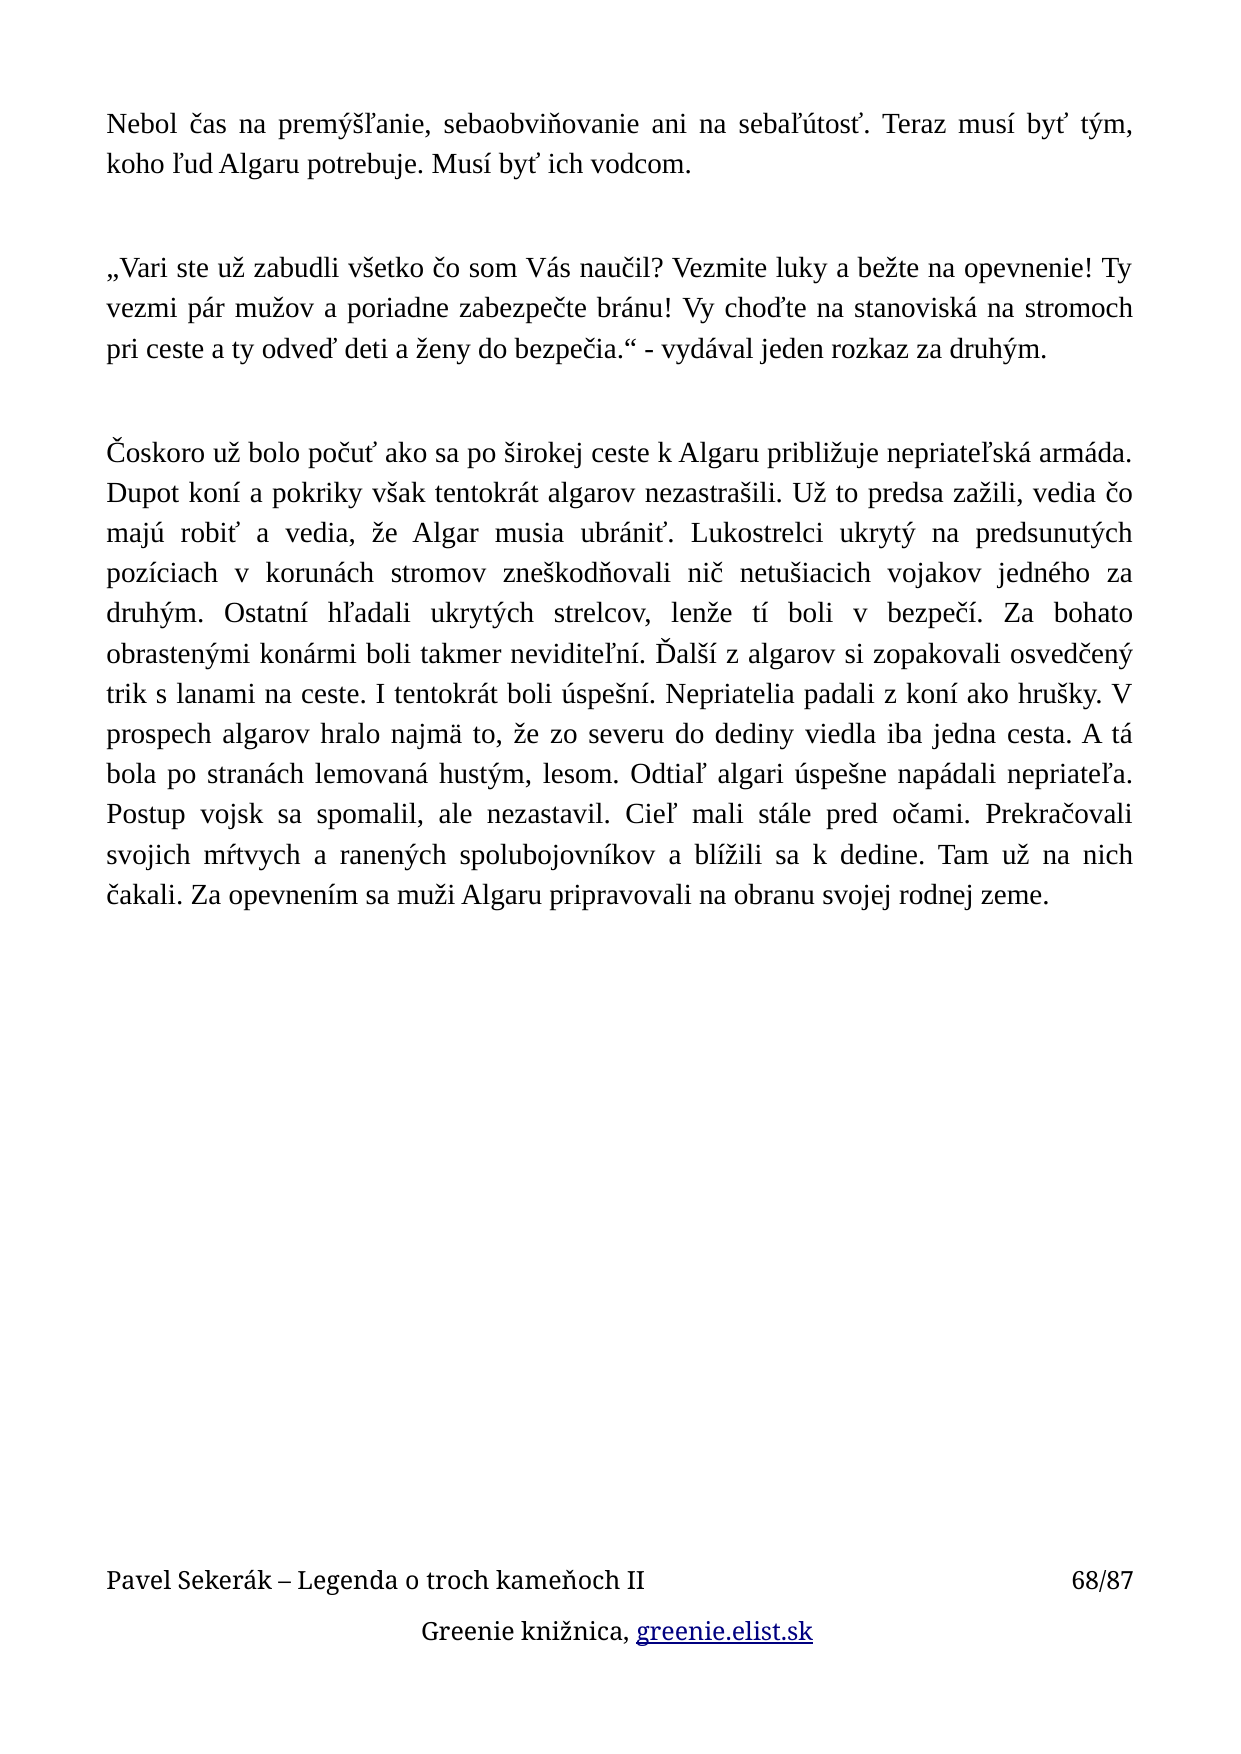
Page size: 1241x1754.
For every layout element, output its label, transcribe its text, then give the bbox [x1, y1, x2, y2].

text Čoskoro už bolo počuť ako sa po širokej ceste k Algaru približuje nepriateľská armáda. Dupot koní a pokriky však tentokrát algarov nezastrašili. Už to predsa zažili, vedia čo majú robiť a vedia, že Algar musia ubrániť. Lukostrelci ukrytý na predsunutých pozíciach v korunách stromov zneškodňovali nič netušiacich vojakov jedného za druhým. Ostatní hľadali ukrytých strelcov, lenže tí boli v bezpečí. Za bohato obrastenými konármi boli takmer neviditeľní. Ďalší z algarov si zopakovali osvedčený trik s lanami na ceste. I tentokrát boli úspešní. Nepriatelia padali z koní ako hrušky. V prospech algarov hralo najmä to, že zo severu do dediny viedla iba jedna cesta. A tá bola po stranách lemovaná hustým, lesom. Odtiaľ algari úspešne napádali nepriateľa. Postup vojsk sa spomalil, ale nezastavil. Cieľ mali stále pred očami. Prekračovali svojich mŕtvych a ranených spolubojovníkov a blížili sa k dedine. Tam už na nich čakali. Za opevnením sa muži Algaru pripravovali na obranu svojej rodnej zeme. [106, 435, 1134, 911]
text „Vari ste už zabudli všetko čo som Vás naučil? Vezmite luky a bežte na opevnenie! Ty vezmi pár mužov a poriadne zabezpečte bránu! Vy choďte na stanoviská na stromoch pri ceste a ty odveď deti a ženy do bezpečia.“ - vydával jeden rozkaz za druhým. [106, 250, 1134, 364]
text Nebol čas na premýšľanie, sebaobviňovanie ani na sebaľútosť. Teraz musí byť tým, koho ľud Algaru potrebuje. Musí byť ich vodcom. [106, 106, 1134, 180]
